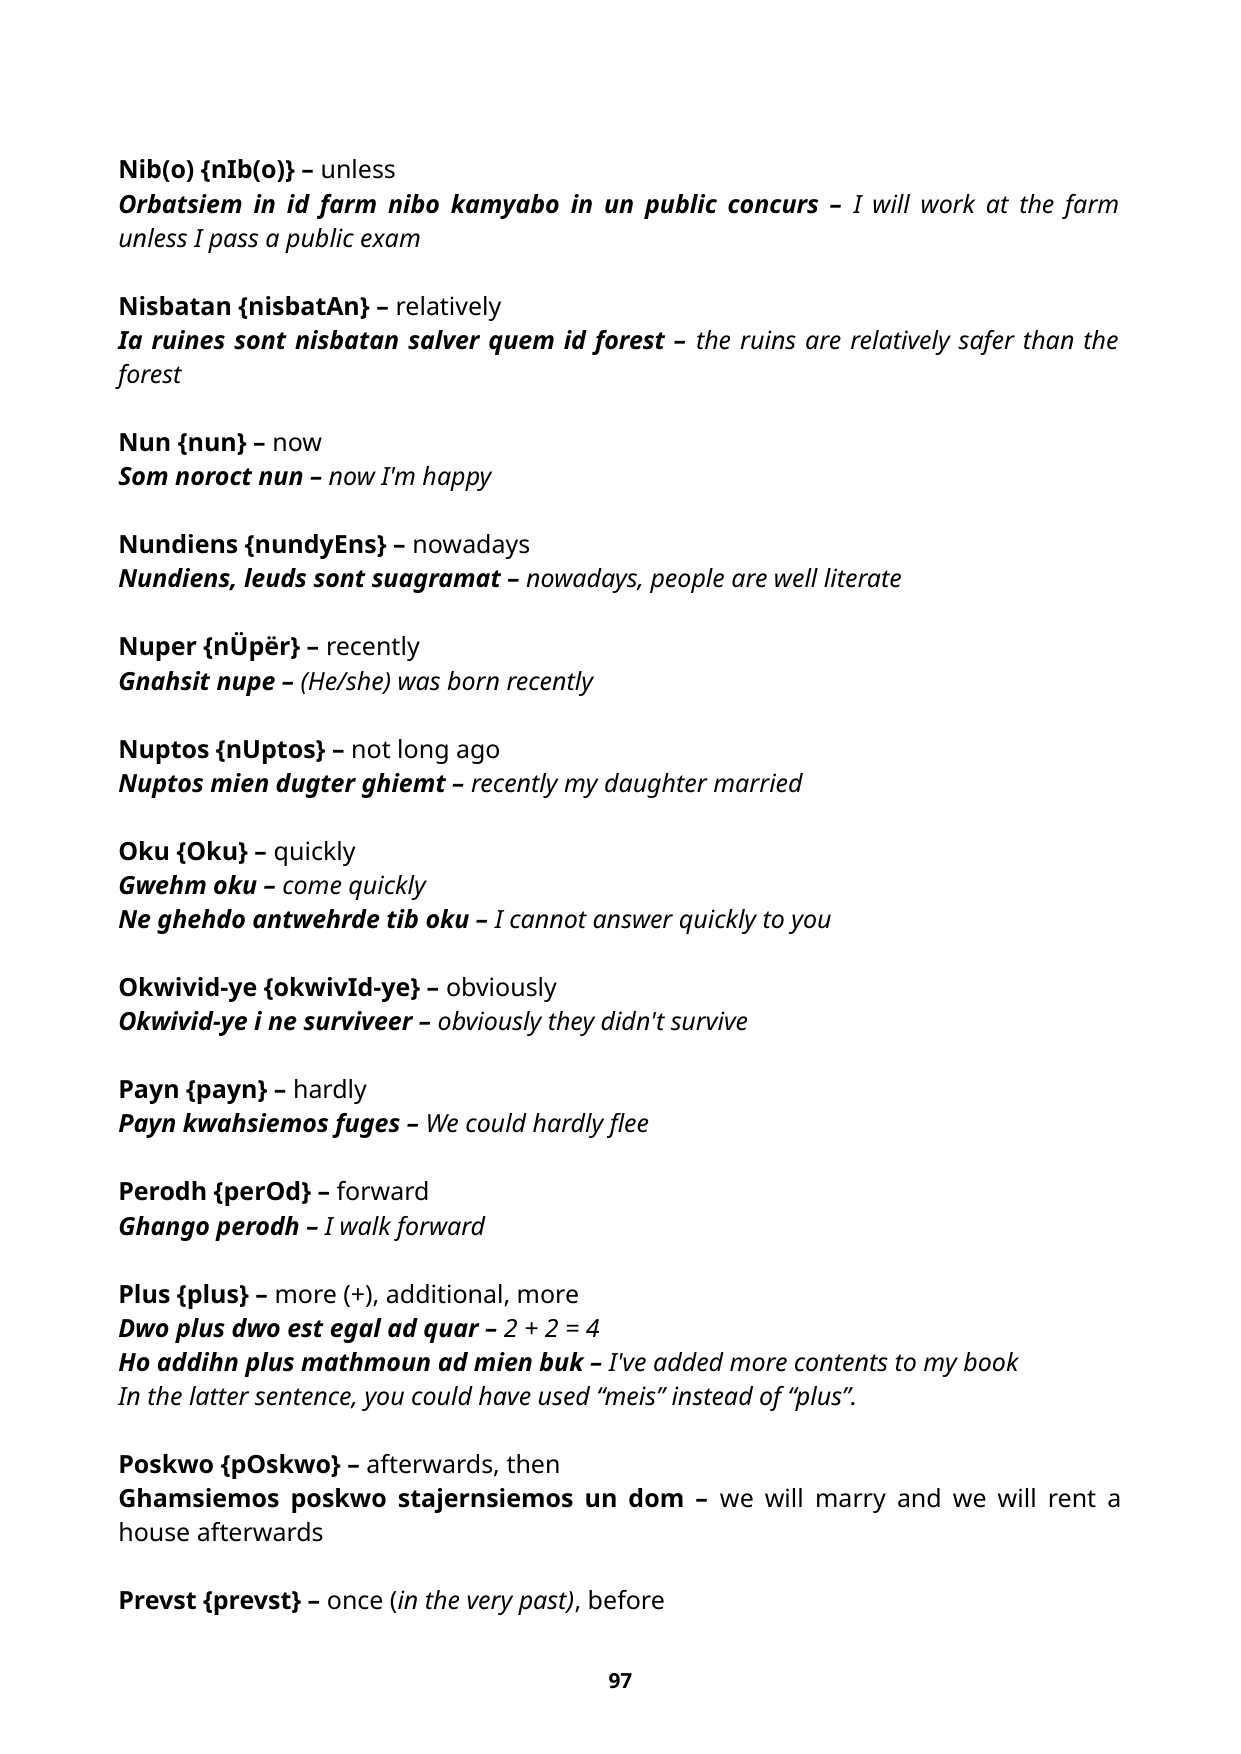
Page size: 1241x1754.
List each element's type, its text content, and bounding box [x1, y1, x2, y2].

text Okwivid-ye i ne surviveer – obviously they didn't survive [118, 1004, 1122, 1038]
text Perodh {perOd} – forward [118, 1174, 1122, 1208]
text Dwo plus dwo est egal ad quar – 2 + 2 = 4 [118, 1310, 1122, 1344]
text Poskwo {pOskwo} – afterwards, then [118, 1447, 1122, 1481]
text Oku {Oku} – quickly [118, 833, 1122, 867]
text Payn {payn} – hardly [118, 1072, 1122, 1106]
text Plus {plus} – more (+), additional, more [118, 1276, 1122, 1310]
text Nun {nun} – now [118, 425, 1122, 459]
text Ho addihn plus mathmoun ad mien buk – I've added more contents to my book [118, 1344, 1122, 1378]
text Nisbatan {nisbatAn} – relatively [118, 288, 1122, 322]
text Nib(o) {nIb(o)} – unless [118, 152, 1122, 186]
text Ghamsiemos poskwo stajernsiemos un dom – we will marry and we will rent a house afterwards [118, 1481, 1122, 1549]
text Nundiens {nundyEns} – nowadays [118, 527, 1122, 561]
text Prevst {prevst} – once (in the very past), before [118, 1583, 1122, 1617]
text Okwivid-ye {okwivId-ye} – obviously [118, 970, 1122, 1004]
text Gnahsit nupe – (He/she) was born recently [118, 663, 1122, 697]
text Ghango perodh – I walk forward [118, 1208, 1122, 1242]
text Gwehm oku – come quickly [118, 867, 1122, 902]
text Som noroct nun – now I'm happy [118, 459, 1122, 493]
text Ia ruines sont nisbatan salver quem id forest – the ruins are relatively safer than the forest [118, 322, 1122, 391]
text Nuptos {nUptos} – not long ago [118, 731, 1122, 765]
text Payn kwahsiemos fuges – We could hardly flee [118, 1106, 1122, 1140]
text In the latter sentence, you could have used “meis” instead of “plus”. [118, 1378, 1122, 1412]
text Nuptos mien dugter ghiemt – recently my daughter married [118, 765, 1122, 799]
text Ne ghehdo antwehrde tib oku – I cannot answer quickly to you [118, 902, 1122, 936]
text Nuper {nÜpër} – recently [118, 629, 1122, 663]
text Nundiens, leuds sont suagramat – nowadays, people are well literate [118, 561, 1122, 595]
text Orbatsiem in id farm nibo kamyabo in un public concurs – I will work at the farm unless I pass a public exam [118, 186, 1122, 254]
